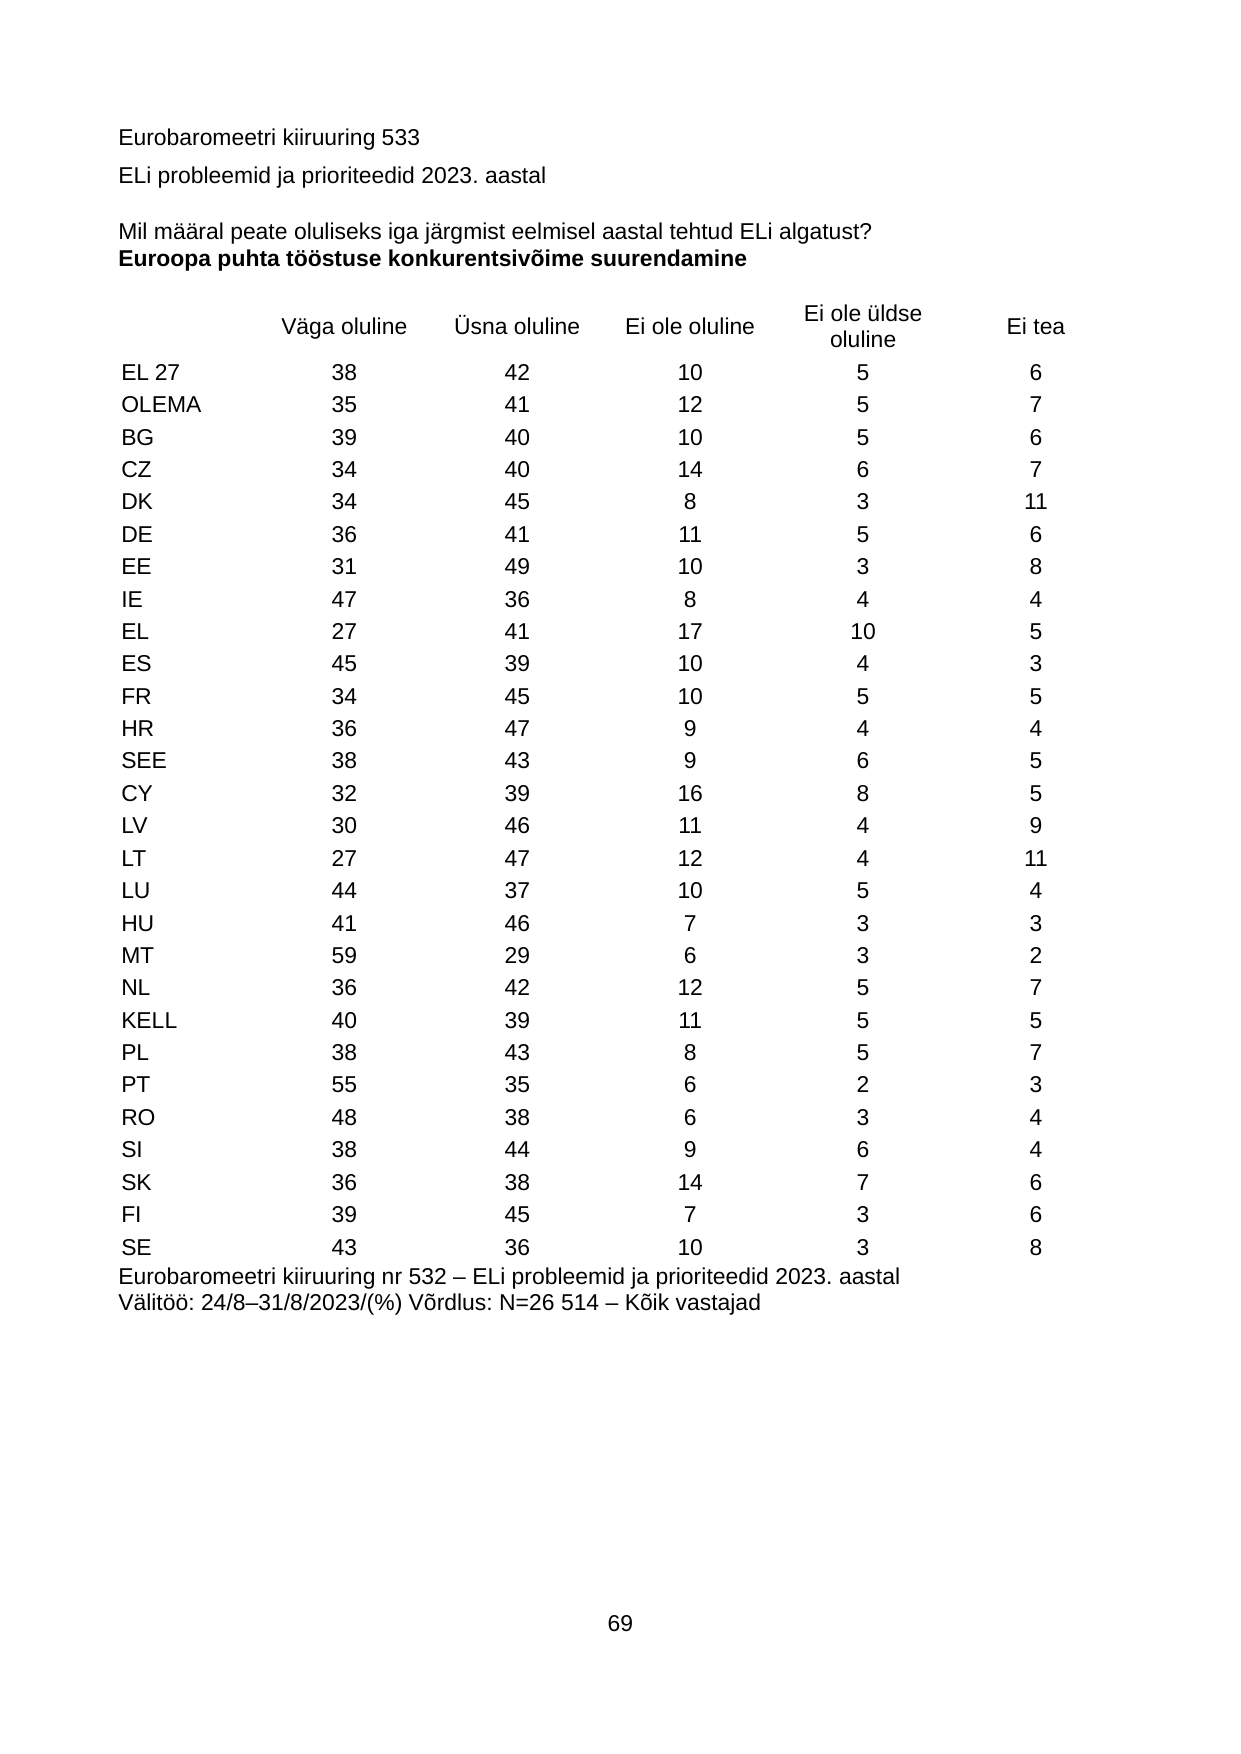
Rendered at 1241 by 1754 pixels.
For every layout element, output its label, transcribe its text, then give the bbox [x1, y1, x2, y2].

table_cell DK [118, 485, 258, 518]
table_cell 3 [776, 1101, 949, 1133]
table_header Ei tea [949, 297, 1122, 356]
table_cell 11 [604, 1004, 776, 1036]
table_cell 10 [604, 550, 776, 582]
table_cell 45 [431, 680, 603, 712]
table_cell SE [118, 1230, 258, 1263]
table_cell 38 [431, 1101, 603, 1133]
table_cell 44 [431, 1133, 603, 1166]
table_cell 8 [949, 550, 1122, 582]
table_cell DE [118, 518, 258, 550]
table_cell 7 [949, 453, 1122, 485]
table_cell 39 [431, 647, 603, 680]
text Mil määral peate oluliseks iga järgmist eelmisel aastal tehtud ELi algatust? [118, 218, 1122, 244]
table_cell 11 [604, 809, 776, 842]
table_cell 4 [949, 583, 1122, 615]
table_cell 35 [258, 388, 431, 421]
table_cell 45 [431, 485, 603, 518]
table_cell 37 [431, 874, 603, 906]
table_header Väga oluline [258, 297, 431, 356]
table_cell PL [118, 1036, 258, 1068]
table_cell 5 [949, 1004, 1122, 1036]
table_cell SI [118, 1133, 258, 1166]
table_cell HR [118, 712, 258, 744]
table_cell 6 [776, 453, 949, 485]
table_cell 7 [949, 971, 1122, 1004]
table_cell 3 [776, 1230, 949, 1263]
table_cell 47 [431, 842, 603, 874]
table_cell 7 [604, 906, 776, 939]
table_cell 38 [258, 1036, 431, 1068]
table_cell 40 [431, 421, 603, 453]
table_cell 34 [258, 485, 431, 518]
table_cell 8 [604, 485, 776, 518]
table_cell 34 [258, 453, 431, 485]
table_cell SEE [118, 745, 258, 777]
table_cell 4 [776, 809, 949, 842]
table_cell 5 [776, 388, 949, 421]
table_cell 41 [431, 615, 603, 647]
table_cell 47 [431, 712, 603, 744]
table_cell 39 [258, 421, 431, 453]
table_cell 39 [258, 1198, 431, 1230]
table_cell 10 [604, 680, 776, 712]
table_cell RO [118, 1101, 258, 1133]
table_cell 45 [431, 1198, 603, 1230]
table_cell 46 [431, 906, 603, 939]
table_cell 6 [949, 1166, 1122, 1198]
table_cell 5 [776, 971, 949, 1004]
table_cell 47 [258, 583, 431, 615]
table_cell SK [118, 1166, 258, 1198]
table_cell LT [118, 842, 258, 874]
table_cell 36 [431, 583, 603, 615]
table_cell 4 [776, 712, 949, 744]
table_cell 32 [258, 777, 431, 809]
table_cell OLEMA [118, 388, 258, 421]
table_cell 5 [949, 615, 1122, 647]
table_cell 11 [949, 842, 1122, 874]
table_cell 6 [949, 421, 1122, 453]
table_cell 31 [258, 550, 431, 582]
text Eurobaromeetri kiiruuring nr 532 – ELi probleemid ja prioriteedid 2023. aastal [118, 1263, 1122, 1289]
table_cell 10 [604, 874, 776, 906]
table_cell 6 [776, 1133, 949, 1166]
table_cell 8 [949, 1230, 1122, 1263]
table_header Ei ole oluline [604, 297, 776, 356]
table_cell 5 [776, 356, 949, 388]
table_cell 8 [604, 583, 776, 615]
table_cell 4 [776, 583, 949, 615]
table_cell EL [118, 615, 258, 647]
table_cell 38 [258, 1133, 431, 1166]
table_cell 4 [776, 647, 949, 680]
table_cell 29 [431, 939, 603, 971]
table_cell 16 [604, 777, 776, 809]
table_cell 17 [604, 615, 776, 647]
table_cell 36 [258, 518, 431, 550]
table_cell 46 [431, 809, 603, 842]
table_cell 11 [949, 485, 1122, 518]
table_cell 6 [949, 1198, 1122, 1230]
table_cell 42 [431, 356, 603, 388]
table_cell 5 [776, 680, 949, 712]
table_cell 4 [949, 1101, 1122, 1133]
table_cell 44 [258, 874, 431, 906]
table_cell EL 27 [118, 356, 258, 388]
table_cell 9 [604, 745, 776, 777]
table_cell 12 [604, 842, 776, 874]
table_cell 3 [776, 485, 949, 518]
table_cell 10 [604, 356, 776, 388]
table_cell 55 [258, 1069, 431, 1101]
table_cell 7 [949, 1036, 1122, 1068]
table_cell 38 [258, 356, 431, 388]
table_cell 3 [776, 939, 949, 971]
table_cell 49 [431, 550, 603, 582]
table_cell LU [118, 874, 258, 906]
table_cell CY [118, 777, 258, 809]
table_cell 5 [776, 1036, 949, 1068]
table_cell IE [118, 583, 258, 615]
table_cell 11 [604, 518, 776, 550]
table_header [118, 297, 258, 356]
text Välitöö: 24/8–31/8/2023/(%) Võrdlus: N=26 514 – Kõik vastajad [118, 1289, 1122, 1316]
table_cell 27 [258, 615, 431, 647]
table_cell BG [118, 421, 258, 453]
table_cell 5 [776, 1004, 949, 1036]
table_header Üsna oluline [431, 297, 603, 356]
table_cell 4 [949, 874, 1122, 906]
table_cell 3 [776, 550, 949, 582]
table_cell 38 [431, 1166, 603, 1198]
table_cell 59 [258, 939, 431, 971]
table_cell 8 [604, 1036, 776, 1068]
table_cell KELL [118, 1004, 258, 1036]
table_cell 8 [776, 777, 949, 809]
table_cell 5 [776, 874, 949, 906]
table_cell 3 [776, 906, 949, 939]
table_cell 9 [604, 712, 776, 744]
table_cell 42 [431, 971, 603, 1004]
table_cell NL [118, 971, 258, 1004]
table_cell 5 [776, 421, 949, 453]
table_cell CZ [118, 453, 258, 485]
table_cell 27 [258, 842, 431, 874]
table_cell 39 [431, 777, 603, 809]
table_cell 3 [949, 1069, 1122, 1101]
table_cell 6 [949, 518, 1122, 550]
table_cell 34 [258, 680, 431, 712]
table_cell 45 [258, 647, 431, 680]
table_cell 4 [949, 1133, 1122, 1166]
table_cell 3 [949, 647, 1122, 680]
table_cell 3 [776, 1198, 949, 1230]
table_cell 4 [776, 842, 949, 874]
table_cell 10 [604, 421, 776, 453]
table_cell 43 [431, 1036, 603, 1068]
table_cell 4 [949, 712, 1122, 744]
table_cell HU [118, 906, 258, 939]
table_cell 5 [949, 777, 1122, 809]
table_cell 12 [604, 971, 776, 1004]
table_cell LV [118, 809, 258, 842]
table_cell 3 [949, 906, 1122, 939]
table_cell 2 [776, 1069, 949, 1101]
table_cell 6 [949, 356, 1122, 388]
table_cell 35 [431, 1069, 603, 1101]
table_cell 39 [431, 1004, 603, 1036]
table_cell 7 [776, 1166, 949, 1198]
table_cell 41 [431, 388, 603, 421]
table_cell EE [118, 550, 258, 582]
table_cell 43 [258, 1230, 431, 1263]
table_cell 9 [949, 809, 1122, 842]
table_cell 2 [949, 939, 1122, 971]
table_cell PT [118, 1069, 258, 1101]
table_cell MT [118, 939, 258, 971]
table_cell ES [118, 647, 258, 680]
table_cell 12 [604, 388, 776, 421]
table_cell 40 [258, 1004, 431, 1036]
table_cell FR [118, 680, 258, 712]
table_cell 7 [949, 388, 1122, 421]
table_cell 10 [604, 1230, 776, 1263]
table_cell 40 [431, 453, 603, 485]
table_cell 41 [431, 518, 603, 550]
table_cell 41 [258, 906, 431, 939]
table_cell 48 [258, 1101, 431, 1133]
table_cell 36 [258, 712, 431, 744]
table_cell 14 [604, 1166, 776, 1198]
table_cell 10 [604, 647, 776, 680]
table_cell 5 [776, 518, 949, 550]
table_cell 6 [604, 1101, 776, 1133]
table_cell 7 [604, 1198, 776, 1230]
table_cell 10 [776, 615, 949, 647]
table_cell 30 [258, 809, 431, 842]
table_cell 6 [604, 1069, 776, 1101]
table_cell 6 [604, 939, 776, 971]
table_cell 43 [431, 745, 603, 777]
text Euroopa puhta tööstuse konkurentsivõime suurendamine [118, 244, 1122, 271]
table_cell 5 [949, 745, 1122, 777]
table_cell 36 [431, 1230, 603, 1263]
table_cell 5 [949, 680, 1122, 712]
table_cell 6 [776, 745, 949, 777]
table_cell 9 [604, 1133, 776, 1166]
table_header Ei ole üldse oluline [776, 297, 949, 356]
table_cell FI [118, 1198, 258, 1230]
table_cell 14 [604, 453, 776, 485]
table_cell 38 [258, 745, 431, 777]
table_cell 36 [258, 1166, 431, 1198]
table_cell 36 [258, 971, 431, 1004]
